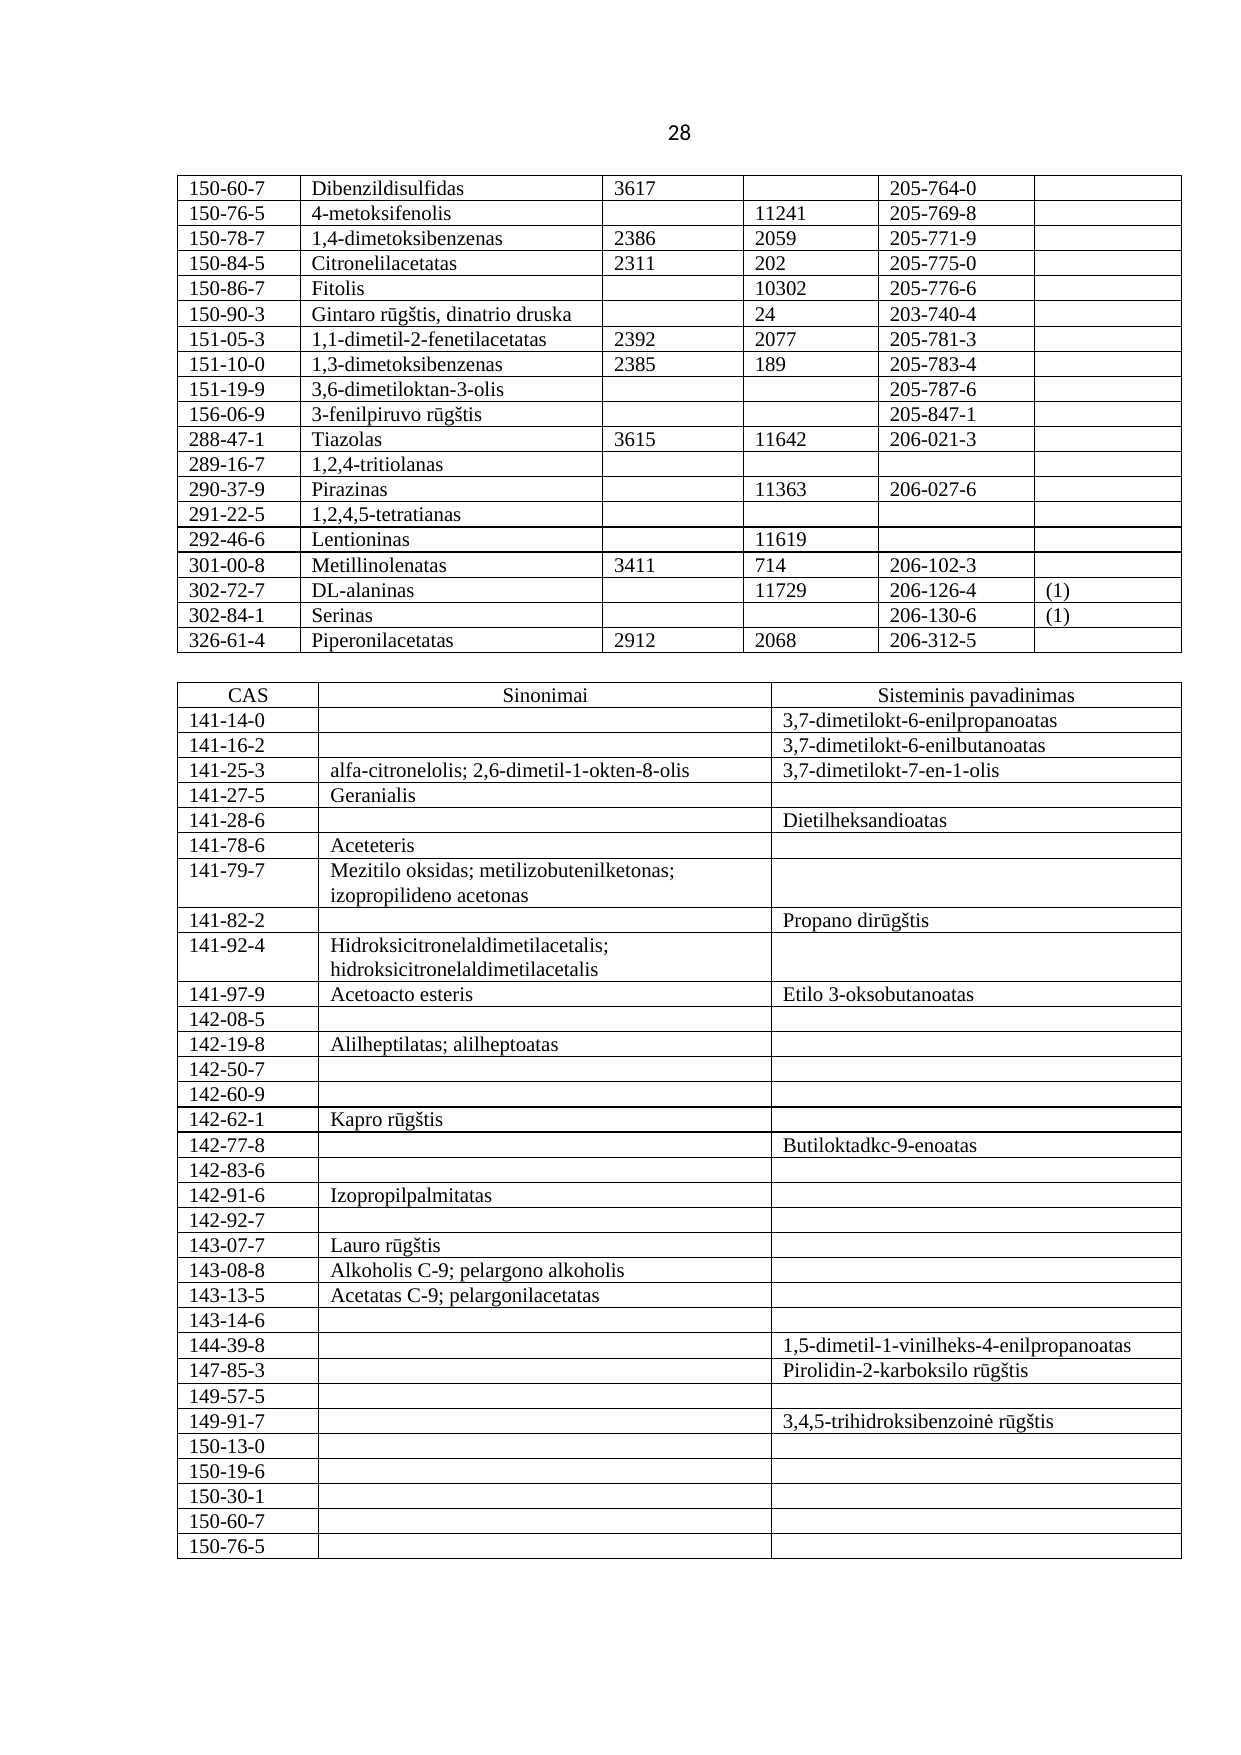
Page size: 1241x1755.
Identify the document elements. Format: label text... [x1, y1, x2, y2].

table_cell 206-126-4 [879, 578, 1034, 602]
table_cell [319, 1534, 771, 1558]
table_cell 291-22-5 [178, 502, 300, 526]
table_cell DL-alaninas [301, 578, 602, 602]
table_cell 142-77-8 [178, 1133, 318, 1157]
table_cell [772, 1032, 1181, 1056]
table_cell [772, 1384, 1181, 1408]
table_cell 24 [744, 301, 878, 326]
table_cell 3617 [603, 176, 743, 200]
table_cell 150-13-0 [178, 1434, 318, 1458]
table_cell [319, 1082, 771, 1106]
table_header CAS [178, 683, 318, 707]
table_cell [879, 502, 1034, 526]
table_cell [319, 1007, 771, 1031]
table_cell [744, 502, 878, 526]
table_cell Tiazolas [301, 427, 602, 451]
table_cell 150-86-7 [178, 276, 300, 300]
table_cell [319, 1333, 771, 1357]
table_cell [603, 452, 743, 476]
table_cell 2311 [603, 251, 743, 275]
table_cell Fitolis [301, 276, 602, 300]
table_cell 11729 [744, 578, 878, 602]
table_cell [744, 402, 878, 426]
table_cell 156-06-9 [178, 402, 300, 426]
table_cell 149-91-7 [178, 1409, 318, 1433]
table_cell 141-92-4 [178, 933, 318, 981]
table_cell [772, 1258, 1181, 1282]
table_cell [319, 1158, 771, 1182]
table_cell Propano dirūgštis [772, 908, 1181, 932]
table_cell 11363 [744, 477, 878, 501]
table_cell [772, 1283, 1181, 1307]
table_cell [1035, 402, 1181, 426]
table_cell [319, 1409, 771, 1433]
table_cell 142-60-9 [178, 1082, 318, 1106]
table_cell Kapro rūgštis [319, 1108, 771, 1131]
table_cell 2386 [603, 226, 743, 250]
table_cell [1035, 276, 1181, 300]
table_cell 141-97-9 [178, 982, 318, 1006]
table_cell 205-769-8 [879, 201, 1034, 225]
table_cell 2077 [744, 327, 878, 351]
table_cell 3,7-dimetilokt-7-en-1-olis [772, 758, 1181, 782]
table_cell 151-05-3 [178, 327, 300, 351]
table_cell 3,7-dimetilokt-6-enilbutanoatas [772, 733, 1181, 757]
table_cell 141-79-7 [178, 859, 318, 907]
table_cell alfa-citronelolis; 2,6-dimetil-1-okten-8-olis [319, 758, 771, 782]
table_cell 205-775-0 [879, 251, 1034, 275]
table_cell [772, 1484, 1181, 1508]
table_cell Etilo 3-oksobutanoatas [772, 982, 1181, 1006]
table_cell 150-60-7 [178, 176, 300, 200]
table_cell [319, 1208, 771, 1232]
table_cell 3,7-dimetilokt-6-enilpropanoatas [772, 708, 1181, 732]
table_cell Geranialis [319, 783, 771, 807]
table_cell [879, 528, 1034, 551]
table_cell [772, 1233, 1181, 1257]
table_cell Mezitilo oksidas; metilizobutenilketonas; izopropilideno acetonas [319, 859, 771, 907]
table_cell 2392 [603, 327, 743, 351]
table_cell 141-14-0 [178, 708, 318, 732]
table_cell Serinas [301, 603, 602, 627]
table_cell 301-00-8 [178, 553, 300, 577]
table_cell 143-07-7 [178, 1233, 318, 1257]
table_cell 141-28-6 [178, 808, 318, 832]
table_cell 292-46-6 [178, 528, 300, 551]
table_cell 3,4,5-trihidroksibenzoinė rūgštis [772, 1409, 1181, 1433]
table_cell [603, 528, 743, 551]
table_cell 1,3-dimetoksibenzenas [301, 352, 602, 376]
table_cell Lauro rūgštis [319, 1233, 771, 1257]
table_cell [603, 477, 743, 501]
table_cell 1,2,4-tritiolanas [301, 452, 602, 476]
table_cell [1035, 176, 1181, 200]
table_cell [772, 1308, 1181, 1332]
table_cell 151-19-9 [178, 377, 300, 401]
table_cell 142-50-7 [178, 1057, 318, 1081]
table_header Sinonimai [319, 683, 771, 707]
table_cell 144-39-8 [178, 1333, 318, 1357]
table_cell 3615 [603, 427, 743, 451]
table_cell [319, 1359, 771, 1382]
table_cell [319, 1308, 771, 1332]
table_cell 143-08-8 [178, 1258, 318, 1282]
table_cell Dibenzildisulfidas [301, 176, 602, 200]
table_cell [772, 933, 1181, 981]
table_cell [319, 1384, 771, 1408]
table_cell [772, 1007, 1181, 1031]
table_cell 205-781-3 [879, 327, 1034, 351]
table_cell Piperonilacetatas [301, 628, 602, 652]
table_cell [1035, 301, 1181, 326]
table_cell 141-27-5 [178, 783, 318, 807]
table_cell [603, 301, 743, 326]
table_cell 142-83-6 [178, 1158, 318, 1182]
table_cell [1035, 377, 1181, 401]
table_cell 1,5-dimetil-1-vinilheks-4-enilpropanoatas [772, 1333, 1181, 1357]
table_cell [772, 783, 1181, 807]
table_cell [772, 1183, 1181, 1207]
table_cell Izopropilpalmitatas [319, 1183, 771, 1207]
table_cell 206-102-3 [879, 553, 1034, 577]
table_cell Alkoholis C-9; pelargono alkoholis [319, 1258, 771, 1282]
table_cell Pirolidin-2-karboksilo rūgštis [772, 1359, 1181, 1382]
table_cell 11642 [744, 427, 878, 451]
table_cell 302-72-7 [178, 578, 300, 602]
table_cell [1035, 452, 1181, 476]
table_cell [1035, 352, 1181, 376]
table_cell 189 [744, 352, 878, 376]
table_cell 206-130-6 [879, 603, 1034, 627]
table_cell [603, 377, 743, 401]
table_cell 290-37-9 [178, 477, 300, 501]
table_cell [772, 1082, 1181, 1106]
table_cell [1035, 502, 1181, 526]
table_cell 289-16-7 [178, 452, 300, 476]
table_cell [603, 578, 743, 602]
table_cell 1,2,4,5-tetratianas [301, 502, 602, 526]
table_cell 205-783-4 [879, 352, 1034, 376]
table_cell [772, 1459, 1181, 1483]
table_cell 205-776-6 [879, 276, 1034, 300]
table_cell 10302 [744, 276, 878, 300]
table_cell 150-78-7 [178, 226, 300, 250]
table_cell 11619 [744, 528, 878, 551]
table_cell [772, 1509, 1181, 1533]
table_cell Dietilheksandioatas [772, 808, 1181, 832]
table_cell Metillinolenatas [301, 553, 602, 577]
table_cell 151-10-0 [178, 352, 300, 376]
table_cell [744, 377, 878, 401]
table_cell 11241 [744, 201, 878, 225]
table_cell [1035, 226, 1181, 250]
table_cell [1035, 427, 1181, 451]
table_cell 143-14-6 [178, 1308, 318, 1332]
table_cell Hidroksicitronelaldimetilacetalis; hidroksicitronelaldimetilacetalis [319, 933, 771, 981]
table_cell [319, 1057, 771, 1081]
table_cell [319, 1459, 771, 1483]
table_cell 3-fenilpiruvo rūgštis [301, 402, 602, 426]
table_cell Gintaro rūgštis, dinatrio druska [301, 301, 602, 326]
table_cell [1035, 477, 1181, 501]
table_cell [1035, 201, 1181, 225]
table_cell [319, 1133, 771, 1157]
table_cell [744, 452, 878, 476]
table_cell Butiloktadkc-9-enoatas [772, 1133, 1181, 1157]
table_cell 2059 [744, 226, 878, 250]
table_cell 205-847-1 [879, 402, 1034, 426]
table_cell 2385 [603, 352, 743, 376]
table_cell [319, 1509, 771, 1533]
table_cell Lentioninas [301, 528, 602, 551]
table_cell Pirazinas [301, 477, 602, 501]
table_cell 302-84-1 [178, 603, 300, 627]
table_cell 2912 [603, 628, 743, 652]
table_cell 1,4-dimetoksibenzenas [301, 226, 602, 250]
table_cell [319, 808, 771, 832]
table_cell [1035, 528, 1181, 551]
table_cell 142-91-6 [178, 1183, 318, 1207]
table_cell 203-740-4 [879, 301, 1034, 326]
table_cell Alilheptilatas; alilheptoatas [319, 1032, 771, 1056]
table_cell [772, 1108, 1181, 1131]
table_cell 206-312-5 [879, 628, 1034, 652]
table_cell [319, 708, 771, 732]
table_cell 141-78-6 [178, 833, 318, 857]
table_cell 206-027-6 [879, 477, 1034, 501]
table_cell [319, 1484, 771, 1508]
table_cell 202 [744, 251, 878, 275]
table_cell [603, 402, 743, 426]
table_cell [319, 908, 771, 932]
table_cell 147-85-3 [178, 1359, 318, 1382]
table_cell 1,1-dimetil-2-fenetilacetatas [301, 327, 602, 351]
table_cell 714 [744, 553, 878, 577]
table_cell Aceteteris [319, 833, 771, 857]
table_cell [772, 1158, 1181, 1182]
table_cell 2068 [744, 628, 878, 652]
table_cell 206-021-3 [879, 427, 1034, 451]
table_cell [772, 1208, 1181, 1232]
table_cell 142-92-7 [178, 1208, 318, 1232]
table_cell [1035, 327, 1181, 351]
table_cell [1035, 251, 1181, 275]
table_cell 150-90-3 [178, 301, 300, 326]
table_cell 150-19-6 [178, 1459, 318, 1483]
table_cell 143-13-5 [178, 1283, 318, 1307]
table_cell [603, 276, 743, 300]
table_cell 3411 [603, 553, 743, 577]
table_cell Acetatas C-9; pelargonilacetatas [319, 1283, 771, 1307]
table_cell Citronelilacetatas [301, 251, 602, 275]
table_cell 150-76-5 [178, 201, 300, 225]
table_cell 4-metoksifenolis [301, 201, 602, 225]
table_cell 326-61-4 [178, 628, 300, 652]
table_cell 150-84-5 [178, 251, 300, 275]
table_cell 141-25-3 [178, 758, 318, 782]
table_cell [772, 1057, 1181, 1081]
table_cell [1035, 553, 1181, 577]
table_cell (1) [1035, 603, 1181, 627]
table_cell [772, 1534, 1181, 1558]
table_cell 150-30-1 [178, 1484, 318, 1508]
table_cell [772, 1434, 1181, 1458]
table_cell [319, 733, 771, 757]
table_cell 142-19-8 [178, 1032, 318, 1056]
table_cell (1) [1035, 578, 1181, 602]
table_header Sisteminis pavadinimas [772, 683, 1181, 707]
table_cell [1035, 628, 1181, 652]
table_cell 150-60-7 [178, 1509, 318, 1533]
table_cell 142-62-1 [178, 1108, 318, 1131]
table_cell 142-08-5 [178, 1007, 318, 1031]
table_cell 205-771-9 [879, 226, 1034, 250]
table_cell 149-57-5 [178, 1384, 318, 1408]
table_cell [744, 176, 878, 200]
table_cell 3,6-dimetiloktan-3-olis [301, 377, 602, 401]
table_cell [879, 452, 1034, 476]
table_cell [603, 502, 743, 526]
table_cell Acetoacto esteris [319, 982, 771, 1006]
table_cell 288-47-1 [178, 427, 300, 451]
table_cell 141-82-2 [178, 908, 318, 932]
table_cell [319, 1434, 771, 1458]
table_cell [772, 833, 1181, 857]
table_cell [744, 603, 878, 627]
table_cell 141-16-2 [178, 733, 318, 757]
table_cell 205-764-0 [879, 176, 1034, 200]
table_cell 150-76-5 [178, 1534, 318, 1558]
table_cell [772, 859, 1181, 907]
table_cell [603, 201, 743, 225]
table_cell 205-787-6 [879, 377, 1034, 401]
table_cell [603, 603, 743, 627]
